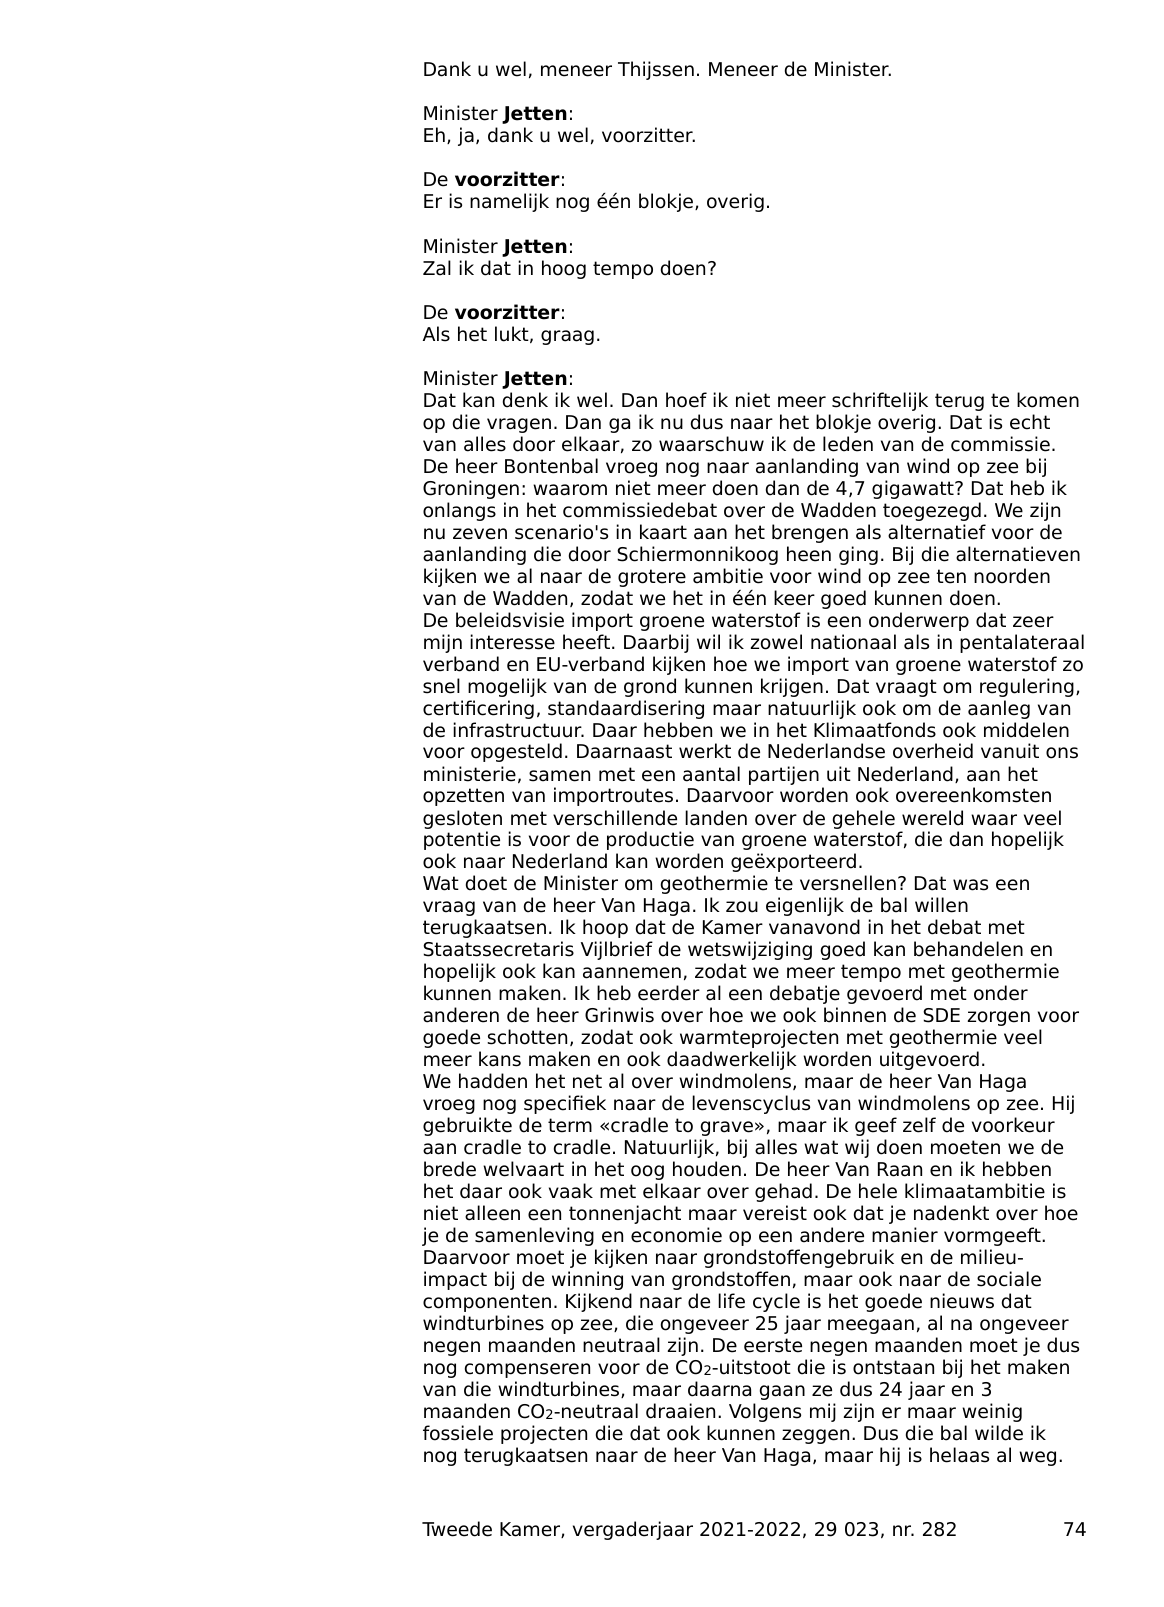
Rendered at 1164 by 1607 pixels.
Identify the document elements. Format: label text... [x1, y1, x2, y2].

text We hadden het net al over windmolens, maar de heer Van Haga vroeg nog specifiek naar de levenscyclus van windmolens op zee. Hij gebruikte de term «cradle to grave», maar ik geef zelf de voorkeur aan cradle to cradle. Natuurlijk, bij alles wat wij doen moeten we de brede welvaart in het oog houden. De heer Van Raan en ik hebben het daar ook vaak met elkaar over gehad. De hele klimaatambitie is niet alleen een tonnenjacht maar vereist ook dat je nadenkt over hoe je de samenleving en economie op een andere manier vormgeeft. Daarvoor moet je kijken naar grondstoffengebruik en de milieu-impact bij de winning van grondstoffen, maar ook naar de sociale componenten. Kijkend naar de life cycle is het goede nieuws dat windturbines op zee, die ongeveer 25 jaar meegaan, al na ongeveer negen maanden neutraal zijn. De eerste negen maanden moet je dus nog compenseren voor de CO2-uitstoot die is ontstaan bij het maken van die windturbines, maar daarna gaan ze dus 24 jaar en 3 maanden CO2-neutraal draaien. Volgens mij zijn er maar weinig fossiele projecten die dat ook kunnen zeggen. Dus die bal wilde ik nog terugkaatsen naar de heer Van Haga, maar hij is helaas al weg. [422, 1071, 1087, 1467]
text Er is namelijk nog één blokje, overig. [422, 191, 1087, 213]
text Dat kan denk ik wel. Dan hoef ik niet meer schriftelijk terug te komen op die vragen. Dan ga ik nu dus naar het blokje overig. Dat is echt van alles door elkaar, zo waarschuw ik de leden van de commissie. De heer Bontenbal vroeg nog naar aanlanding van wind op zee bij Groningen: waarom niet meer doen dan de 4,7 gigawatt? Dat heb ik onlangs in het commissiedebat over de Wadden toegezegd. We zijn nu zeven scenario's in kaart aan het brengen als alternatief voor de aanlanding die door Schiermonnikoog heen ging. Bij die alternatieven kijken we al naar de grotere ambitie voor wind op zee ten noorden van de Wadden, zodat we het in één keer goed kunnen doen. [422, 390, 1087, 609]
text De voorzitter: [422, 169, 1087, 191]
text Als het lukt, graag. [422, 324, 1087, 346]
text Zal ik dat in hoog tempo doen? [422, 257, 1087, 279]
text De voorzitter: [422, 302, 1087, 324]
text Minister Jetten: [422, 103, 1087, 125]
text Dank u wel, meneer Thijssen. Meneer de Minister. [422, 59, 1087, 81]
text Minister Jetten: [422, 368, 1087, 390]
text Wat doet de Minister om geothermie te versnellen? Dat was een vraag van de heer Van Haga. Ik zou eigenlijk de bal willen terugkaatsen. Ik hoop dat de Kamer vanavond in het debat met Staatssecretaris Vijlbrief de wetswijziging goed kan behandelen en hopelijk ook kan aannemen, zodat we meer tempo met geothermie kunnen maken. Ik heb eerder al een debatje gevoerd met onder anderen de heer Grinwis over hoe we ook binnen de SDE zorgen voor goede schotten, zodat ook warmteprojecten met geothermie veel meer kans maken en ook daadwerkelijk worden uitgevoerd. [422, 873, 1087, 1071]
text Minister Jetten: [422, 236, 1087, 257]
text Eh, ja, dank u wel, voorzitter. [422, 125, 1087, 147]
text De beleidsvisie import groene waterstof is een onderwerp dat zeer mijn interesse heeft. Daarbij wil ik zowel nationaal als in pentalateraal verband en EU-verband kijken hoe we import van groene waterstof zo snel mogelijk van de grond kunnen krijgen. Dat vraagt om regulering, certificering, standaardisering maar natuurlijk ook om de aanleg van de infrastructuur. Daar hebben we in het Klimaatfonds ook middelen voor opgesteld. Daarnaast werkt de Nederlandse overheid vanuit ons ministerie, samen met een aantal partijen uit Nederland, aan het opzetten van importroutes. Daarvoor worden ook overeenkomsten gesloten met verschillende landen over de gehele wereld waar veel potentie is voor de productie van groene waterstof, die dan hopelijk ook naar Nederland kan worden geëxporteerd. [422, 609, 1087, 873]
